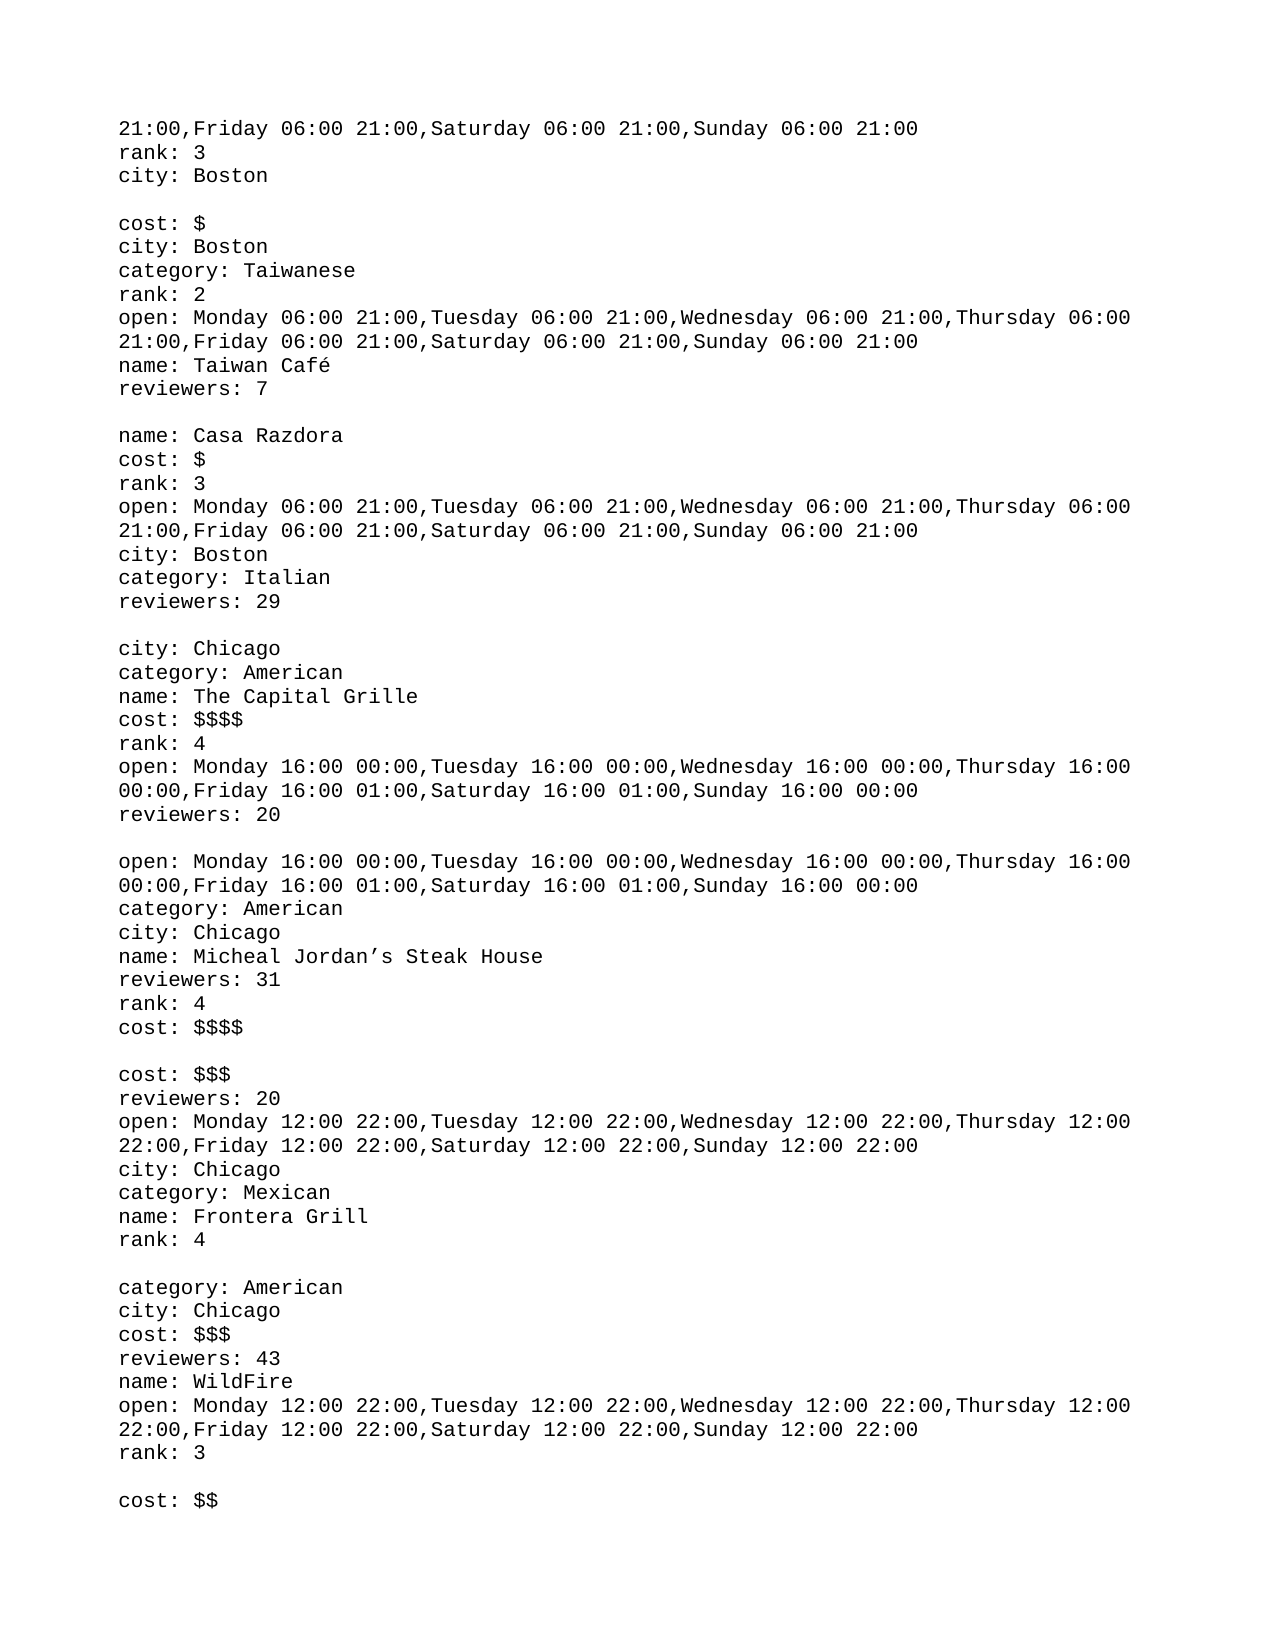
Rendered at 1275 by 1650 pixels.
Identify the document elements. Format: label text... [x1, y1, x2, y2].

text name: Frontera Grill [118, 1206, 1157, 1229]
text open: Monday 12:00 22:00,Tuesday 12:00 22:00,Wednesday 12:00 22:00,Thursday 12:00 22:00,Friday 12:00 22:00,Saturday 12:00 22:00,Sunday 12:00 22:00 [118, 1395, 1157, 1442]
text rank: 3 [118, 473, 1157, 496]
text open: Monday 06:00 21:00,Tuesday 06:00 21:00,Wednesday 06:00 21:00,Thursday 06:00 21:00,Friday 06:00 21:00,Saturday 06:00 21:00,Sunday 06:00 21:00 [118, 496, 1157, 544]
text city: Boston [118, 165, 1157, 189]
text city: Chicago [118, 922, 1157, 946]
text cost: $$$ [118, 1324, 1157, 1348]
text cost: $$$$ [118, 709, 1157, 733]
text reviewers: 43 [118, 1348, 1157, 1371]
text rank: 4 [118, 1229, 1157, 1253]
text category: American [118, 1277, 1157, 1300]
text 21:00,Friday 06:00 21:00,Saturday 06:00 21:00,Sunday 06:00 21:00 [118, 118, 1157, 142]
text city: Boston [118, 544, 1157, 567]
text city: Chicago [118, 638, 1157, 662]
text open: Monday 12:00 22:00,Tuesday 12:00 22:00,Wednesday 12:00 22:00,Thursday 12:00 22:00,Friday 12:00 22:00,Saturday 12:00 22:00,Sunday 12:00 22:00 [118, 1111, 1157, 1158]
text cost: $ [118, 213, 1157, 236]
text category: Italian [118, 567, 1157, 591]
text cost: $$$$ [118, 1017, 1157, 1040]
text reviewers: 31 [118, 969, 1157, 993]
text category: Mexican [118, 1182, 1157, 1206]
text name: The Capital Grille [118, 686, 1157, 709]
text rank: 2 [118, 284, 1157, 307]
text cost: $$ [118, 1489, 1157, 1513]
text reviewers: 20 [118, 804, 1157, 827]
text city: Chicago [118, 1158, 1157, 1182]
text name: Micheal Jordan’s Steak House [118, 946, 1157, 969]
text open: Monday 16:00 00:00,Tuesday 16:00 00:00,Wednesday 16:00 00:00,Thursday 16:00 00:00,Friday 16:00 01:00,Saturday 16:00 01:00,Sunday 16:00 00:00 [118, 851, 1157, 898]
text category: American [118, 898, 1157, 922]
text rank: 3 [118, 1442, 1157, 1466]
text category: Taiwanese [118, 260, 1157, 284]
text name: WildFire [118, 1371, 1157, 1395]
text open: Monday 16:00 00:00,Tuesday 16:00 00:00,Wednesday 16:00 00:00,Thursday 16:00 00:00,Friday 16:00 01:00,Saturday 16:00 01:00,Sunday 16:00 00:00 [118, 757, 1157, 804]
text rank: 4 [118, 993, 1157, 1017]
text rank: 3 [118, 142, 1157, 165]
text reviewers: 7 [118, 378, 1157, 402]
text category: American [118, 662, 1157, 686]
text reviewers: 29 [118, 591, 1157, 615]
text cost: $ [118, 449, 1157, 473]
text reviewers: 20 [118, 1088, 1157, 1111]
text name: Taiwan Café [118, 354, 1157, 378]
text city: Boston [118, 236, 1157, 260]
text name: Casa Razdora [118, 426, 1157, 449]
text city: Chicago [118, 1300, 1157, 1324]
text cost: $$$ [118, 1064, 1157, 1088]
text open: Monday 06:00 21:00,Tuesday 06:00 21:00,Wednesday 06:00 21:00,Thursday 06:00 21:00,Friday 06:00 21:00,Saturday 06:00 21:00,Sunday 06:00 21:00 [118, 307, 1157, 354]
text rank: 4 [118, 733, 1157, 757]
